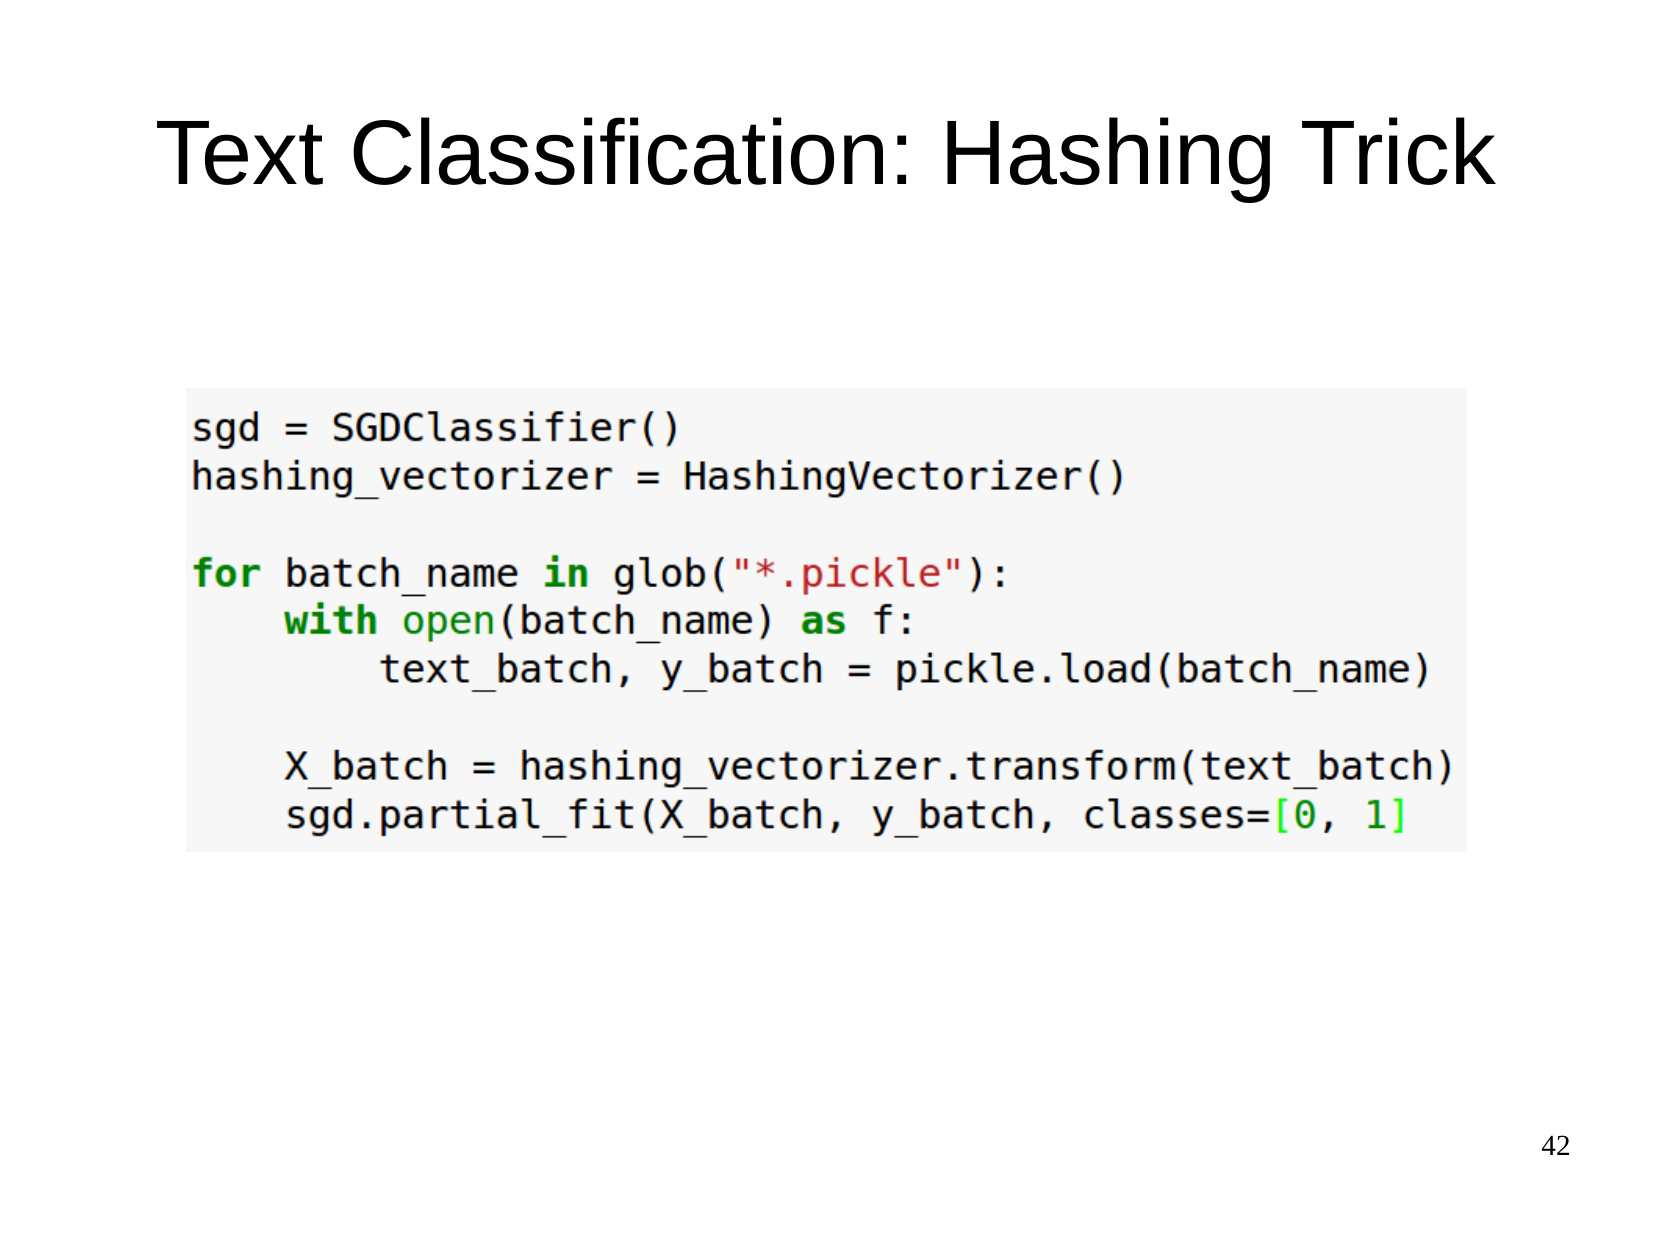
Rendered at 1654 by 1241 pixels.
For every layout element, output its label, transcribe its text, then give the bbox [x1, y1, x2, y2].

picture [186, 388, 1467, 852]
title Text Classification: Hashing Trick [82, 49, 1571, 257]
